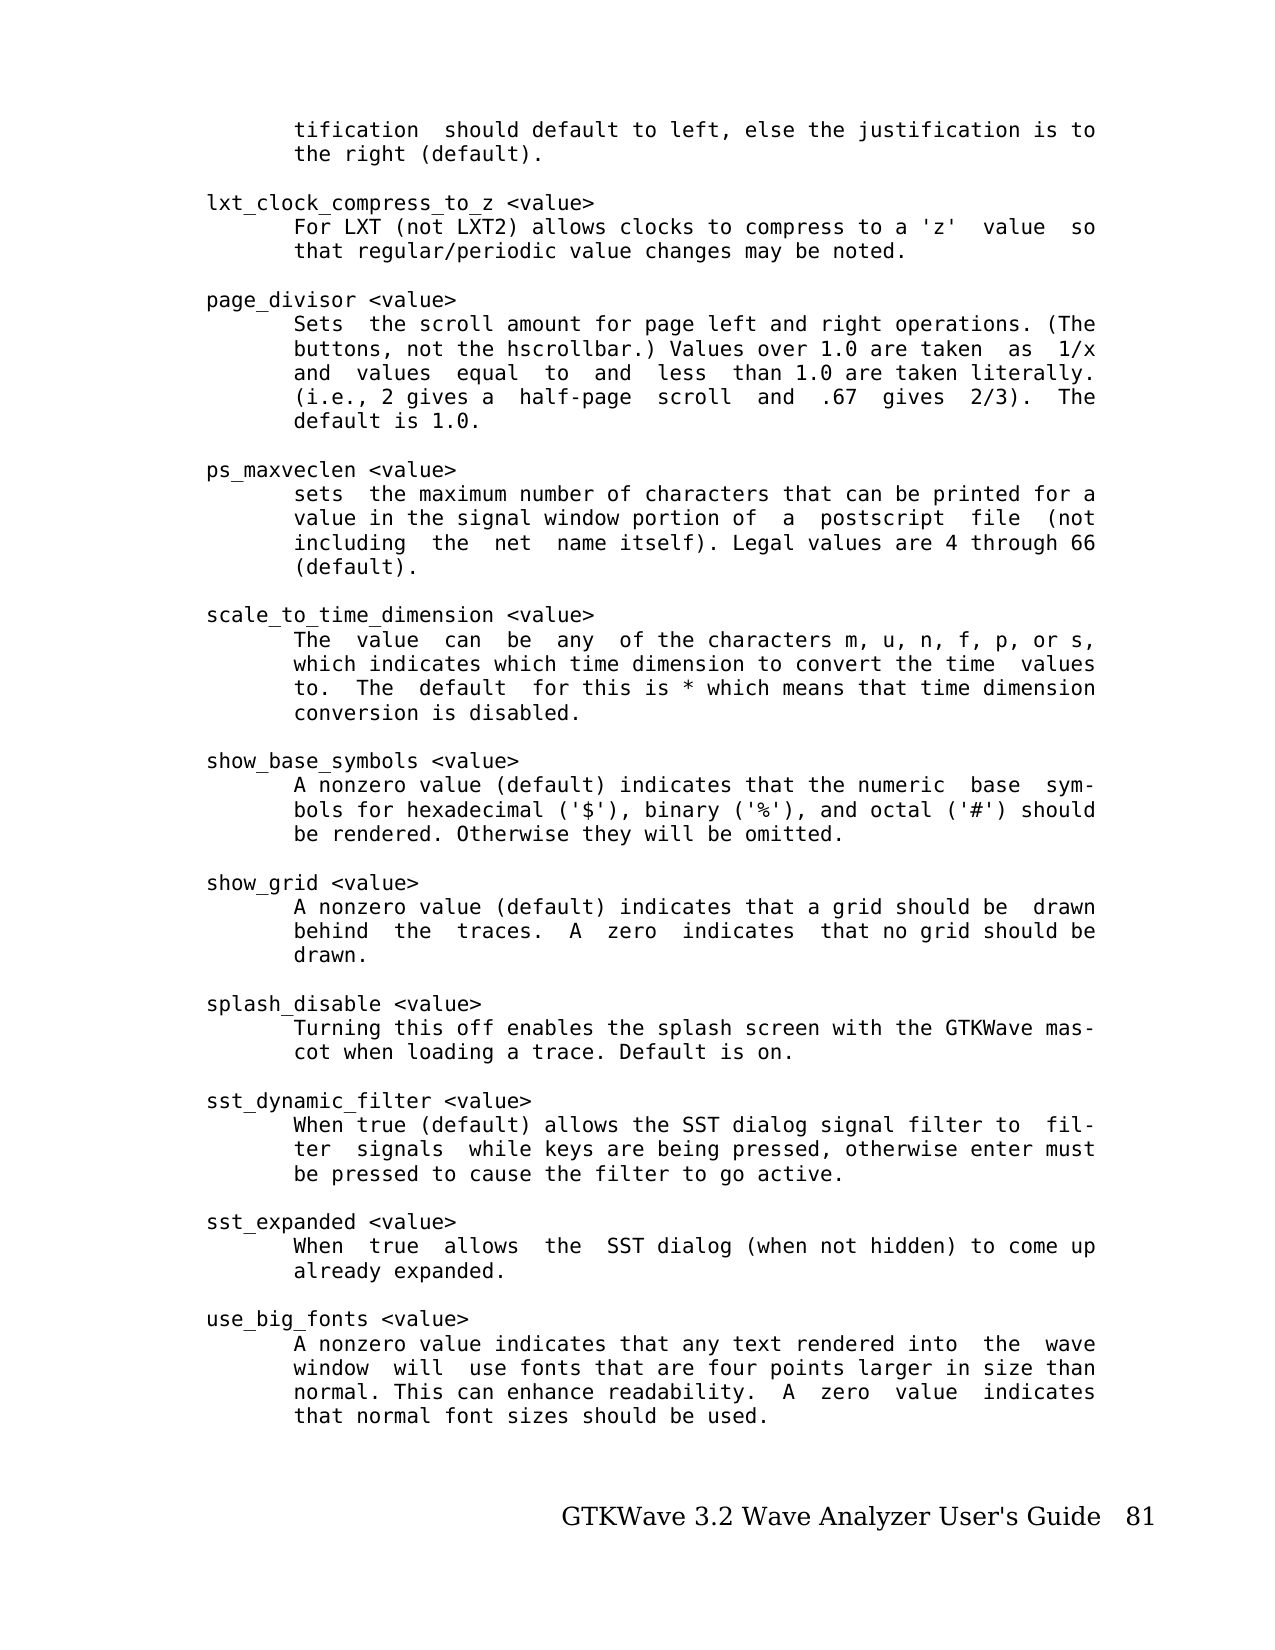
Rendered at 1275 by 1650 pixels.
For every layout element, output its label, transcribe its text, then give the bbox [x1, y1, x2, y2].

text The value can be any of the characters m, u, n, f, p, or s, [118, 628, 1157, 652]
text lxt_clock_compress_to_z <value> [118, 191, 1157, 215]
text cot when loading a trace. Default is on. [118, 1040, 1157, 1065]
text show_base_symbols <value> [118, 749, 1157, 773]
text and values equal to and less than 1.0 are taken literally. [118, 361, 1157, 385]
text sst_expanded <value> [118, 1210, 1157, 1234]
text For LXT (not LXT2) allows clocks to compress to a 'z' value so [118, 215, 1157, 239]
text default is 1.0. [118, 409, 1157, 434]
text sst_dynamic_filter <value> [118, 1089, 1157, 1113]
text ter signals while keys are being pressed, otherwise enter must [118, 1137, 1157, 1162]
text conversion is disabled. [118, 701, 1157, 725]
text drawn. [118, 943, 1157, 968]
text (default). [118, 555, 1157, 579]
text window will use fonts that are four points larger in size than [118, 1356, 1157, 1380]
text be pressed to cause the filter to go active. [118, 1162, 1157, 1186]
text behind the traces. A zero indicates that no grid should be [118, 919, 1157, 943]
text use_big_fonts <value> [118, 1307, 1157, 1332]
text buttons, not the hscrollbar.) Values over 1.0 are taken as 1/x [118, 337, 1157, 361]
text that normal font sizes should be used. [118, 1404, 1157, 1429]
text A nonzero value indicates that any text rendered into the wave [118, 1332, 1157, 1356]
text already expanded. [118, 1259, 1157, 1283]
text tification should default to left, else the justification is to [118, 118, 1157, 142]
text bols for hexadecimal ('$'), binary ('%'), and octal ('#') should [118, 798, 1157, 822]
text When true (default) allows the SST dialog signal filter to fil- [118, 1113, 1157, 1137]
text page_divisor <value> [118, 288, 1157, 312]
text value in the signal window portion of a postscript file (not [118, 506, 1157, 531]
text scale_to_time_dimension <value> [118, 603, 1157, 628]
text including the net name itself). Legal values are 4 through 66 [118, 531, 1157, 555]
text (i.e., 2 gives a half-page scroll and .67 gives 2/3). The [118, 385, 1157, 409]
text normal. This can enhance readability. A zero value indicates [118, 1380, 1157, 1404]
text show_grid <value> [118, 871, 1157, 895]
text splash_disable <value> [118, 992, 1157, 1016]
text When true allows the SST dialog (when not hidden) to come up [118, 1234, 1157, 1259]
text which indicates which time dimension to convert the time values [118, 652, 1157, 676]
text A nonzero value (default) indicates that a grid should be drawn [118, 895, 1157, 919]
text be rendered. Otherwise they will be omitted. [118, 822, 1157, 846]
text that regular/periodic value changes may be noted. [118, 239, 1157, 264]
text Sets the scroll amount for page left and right operations. (The [118, 312, 1157, 337]
text ps_maxveclen <value> [118, 458, 1157, 482]
text sets the maximum number of characters that can be printed for a [118, 482, 1157, 506]
text Turning this off enables the splash screen with the GTKWave mas- [118, 1016, 1157, 1040]
text the right (default). [118, 142, 1157, 167]
text A nonzero value (default) indicates that the numeric base sym- [118, 773, 1157, 798]
text to. The default for this is * which means that time dimension [118, 676, 1157, 701]
